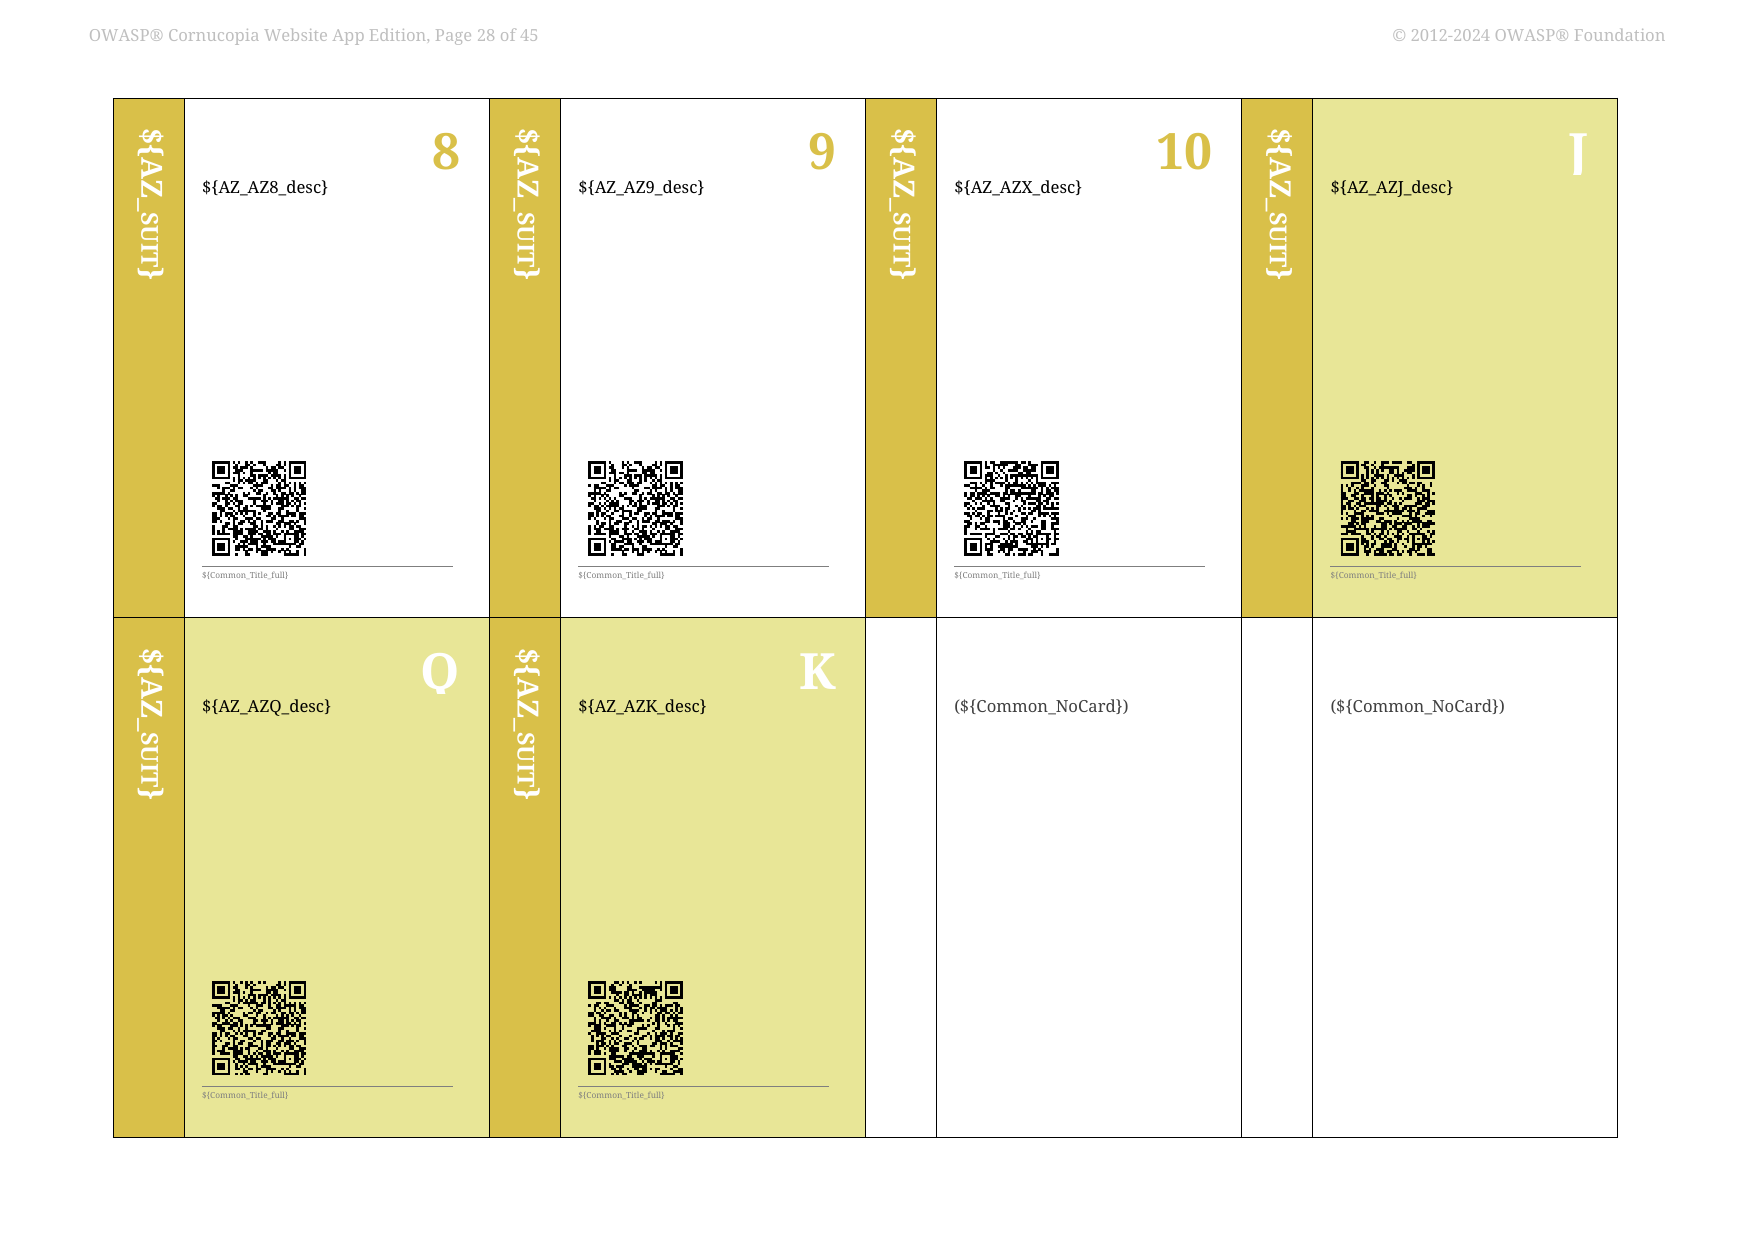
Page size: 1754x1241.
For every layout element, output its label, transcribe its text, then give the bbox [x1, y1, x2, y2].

table_cell ${Common_Title_full} [578, 1087, 829, 1101]
table_cell (${Common_NoCard}) [937, 694, 1241, 930]
table_header [202, 931, 453, 1086]
table_cell [1242, 618, 1312, 1137]
table_cell [561, 930, 865, 1137]
table_cell ${AZ_AZJ_desc} [1313, 174, 1617, 411]
table_cell ${AZ_suit} [114, 618, 184, 1137]
table_header J [1313, 99, 1617, 174]
table_cell [561, 411, 865, 617]
table_cell ${AZ_suit} [490, 618, 560, 1137]
table_header [1330, 412, 1581, 566]
table_cell Q [185, 618, 489, 694]
table_header [578, 1101, 829, 1137]
table_cell [1313, 411, 1617, 617]
table_cell (${Common_NoCard}) [1313, 694, 1617, 930]
table_cell ${Common_Title_full} [202, 1087, 453, 1101]
table_cell [1313, 618, 1617, 694]
table_header 8 [185, 99, 489, 174]
table_header [108, 98, 113, 1137]
table_header ${AZ_suit} [490, 99, 560, 617]
table_cell [866, 618, 936, 1137]
table_header [578, 931, 829, 1086]
table_cell ${Common_Title_full} [954, 567, 1205, 581]
table_header [954, 412, 1205, 566]
table_cell ${AZ_AZ8_desc} [185, 174, 489, 411]
table_header [202, 412, 453, 566]
table_cell [937, 930, 1241, 1137]
table_header ${AZ_suit} [866, 99, 936, 617]
table_header [578, 412, 829, 566]
table_cell K [561, 618, 865, 694]
table_cell ${AZ_AZK_desc} [561, 694, 865, 930]
table_cell ${Common_Title_full} [1330, 567, 1581, 581]
table_cell ${AZ_AZQ_desc} [185, 694, 489, 930]
table_cell ${Common_Title_full} [202, 567, 453, 581]
table_cell [185, 411, 489, 617]
table_cell [185, 930, 489, 1137]
table_header 10 [937, 99, 1241, 174]
table_cell [1313, 930, 1617, 1137]
table_cell ${AZ_AZ9_desc} [561, 174, 865, 411]
table_header ${AZ_suit} [114, 99, 184, 617]
table_header ${AZ_suit} [1242, 99, 1312, 617]
table_cell [937, 411, 1241, 617]
table_cell ${AZ_AZX_desc} [937, 174, 1241, 411]
table_header 9 [561, 99, 865, 174]
table_cell ${Common_Title_full} [578, 567, 829, 581]
table_cell [937, 618, 1241, 694]
